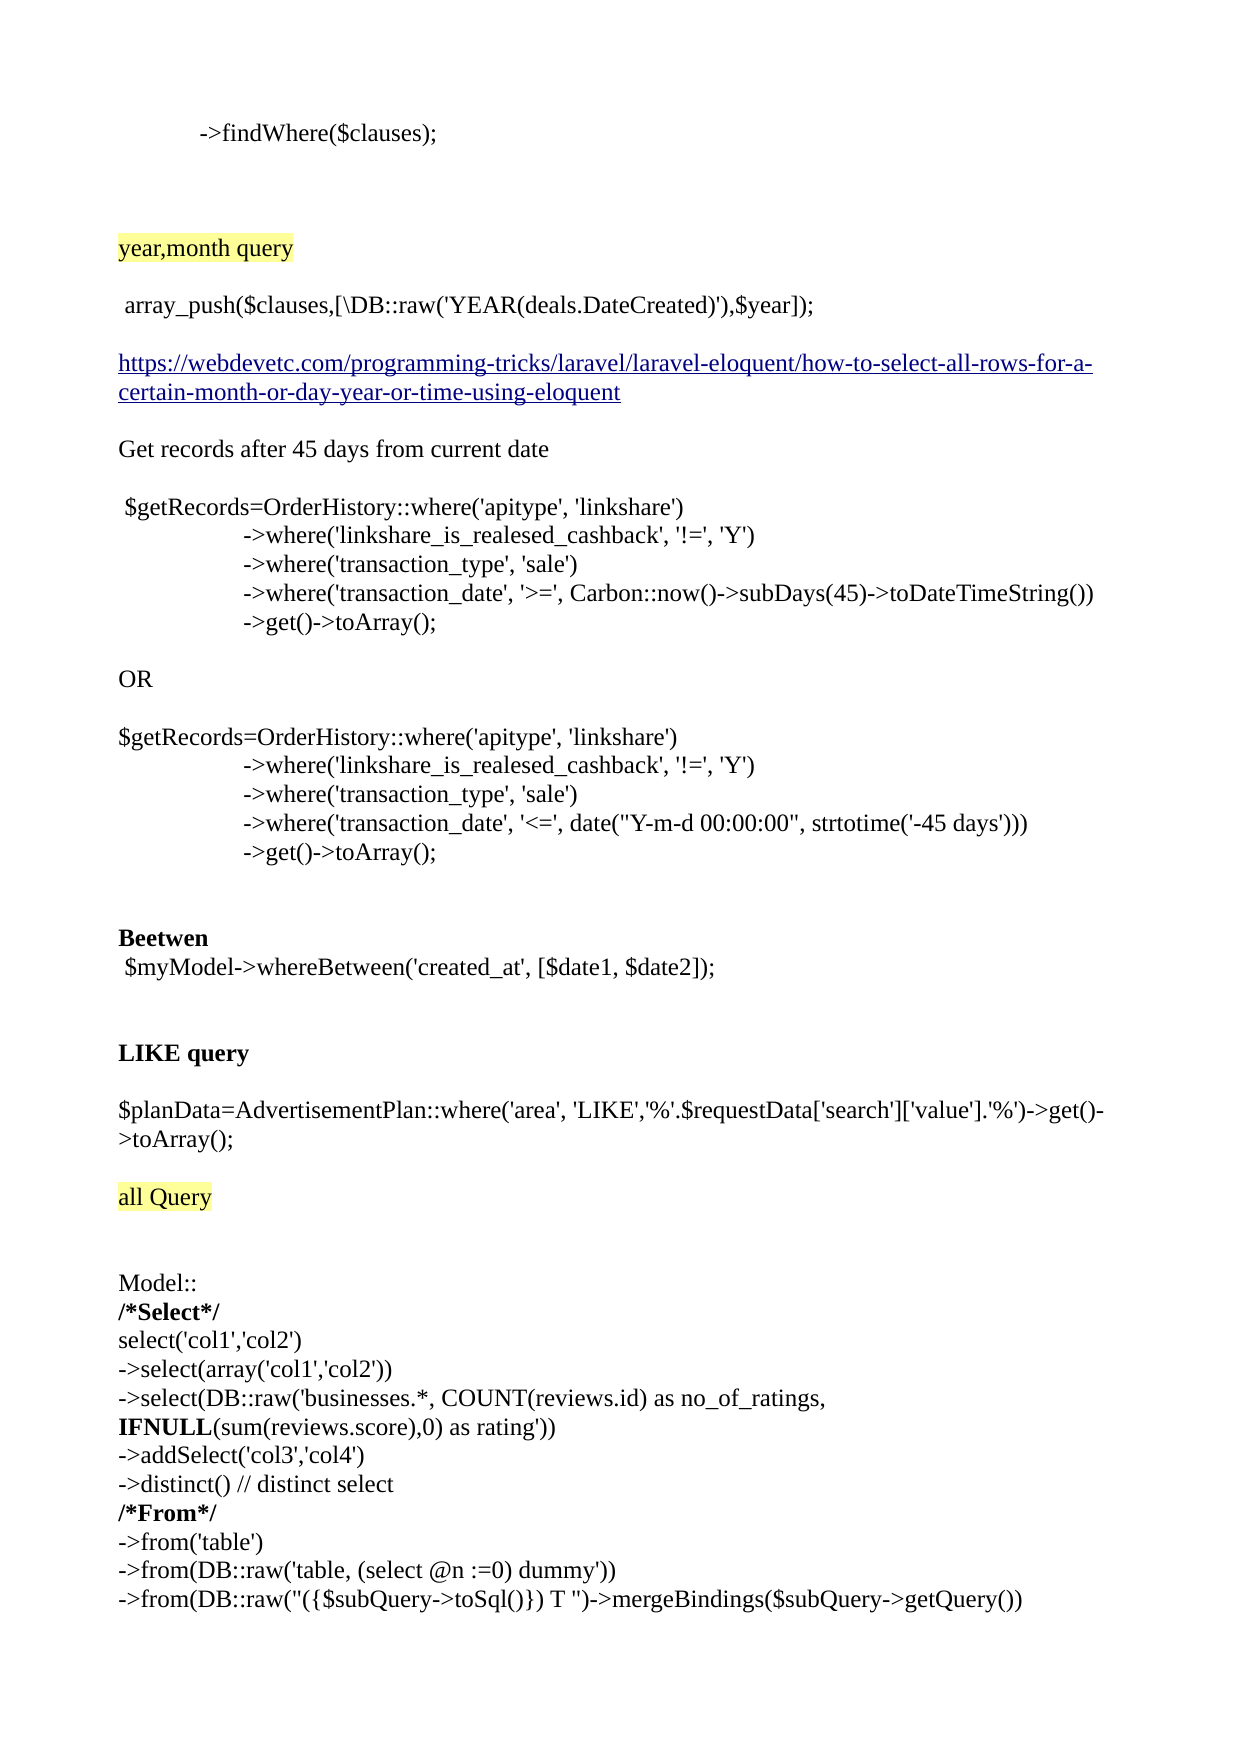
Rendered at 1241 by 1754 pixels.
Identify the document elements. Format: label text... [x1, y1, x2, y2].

text ->get()->toArray(); [118, 837, 1122, 866]
text $myModel->whereBetween('created_at', [$date1, $date2]); [118, 952, 1122, 981]
text OR [118, 664, 1122, 693]
text LIKE query [118, 1038, 1122, 1067]
text $getRecords=OrderHistory::where('apitype', 'linkshare') [118, 722, 1122, 751]
text ->where('linkshare_is_realesed_cashback', '!=', 'Y') [118, 521, 1122, 549]
text /*Select*/ [118, 1297, 1122, 1326]
text ->from('table') [118, 1527, 1122, 1556]
text $planData=AdvertisementPlan::where('area', 'LIKE','%'.$requestData['search']['value'].'%')->get()->toArray(); [118, 1096, 1122, 1153]
text Get records after 45 days from current date $getRecords=OrderHistory::where('apitype', 'linkshare') [118, 434, 1122, 521]
text ->from(DB::raw('table, (select @n :=0) dummy')) [118, 1556, 1122, 1584]
text ->where('linkshare_is_realesed_cashback', '!=', 'Y') [118, 751, 1122, 779]
text ->select(array('col1','col2')) [118, 1354, 1122, 1383]
text ->distinct() // distinct select [118, 1469, 1122, 1498]
text Model:: [118, 1268, 1122, 1297]
text /*From*/ [118, 1498, 1122, 1527]
text select('col1','col2') [118, 1326, 1122, 1354]
text ->from(DB::raw("({$subQuery->toSql()}) T ")->mergeBindings($subQuery->getQuery()) [118, 1584, 1122, 1613]
text ->where('transaction_type', 'sale') [118, 779, 1122, 808]
text ->where('transaction_date', '<=', date("Y-m-d 00:00:00", strtotime('-45 days'))) [118, 808, 1122, 837]
text ->select(DB::raw('businesses.*, COUNT(reviews.id) as no_of_ratings, IFNULL(sum(reviews.score),0) as rating')) [118, 1383, 1122, 1441]
text ->where('transaction_type', 'sale') [118, 549, 1122, 578]
text ->addSelect('col3','col4') [118, 1441, 1122, 1469]
text array_push($clauses,[\DB::raw('YEAR(deals.DateCreated)'),$year]); https://webdevetc.com/programming-tricks/laravel/laravel-eloquent/how-to-select-all-rows-for-a-certain-month-or-day-year-or-time-using-eloquent [118, 291, 1122, 406]
text year,month query [118, 233, 1122, 262]
text Beetwen [118, 923, 1122, 952]
text ->get()->toArray(); [118, 607, 1122, 636]
text ->where('transaction_date', '>=', Carbon::now()->subDays(45)->toDateTimeString()) [118, 578, 1122, 607]
text all Query [118, 1182, 1122, 1211]
text ->findWhere($clauses); [118, 118, 1122, 147]
